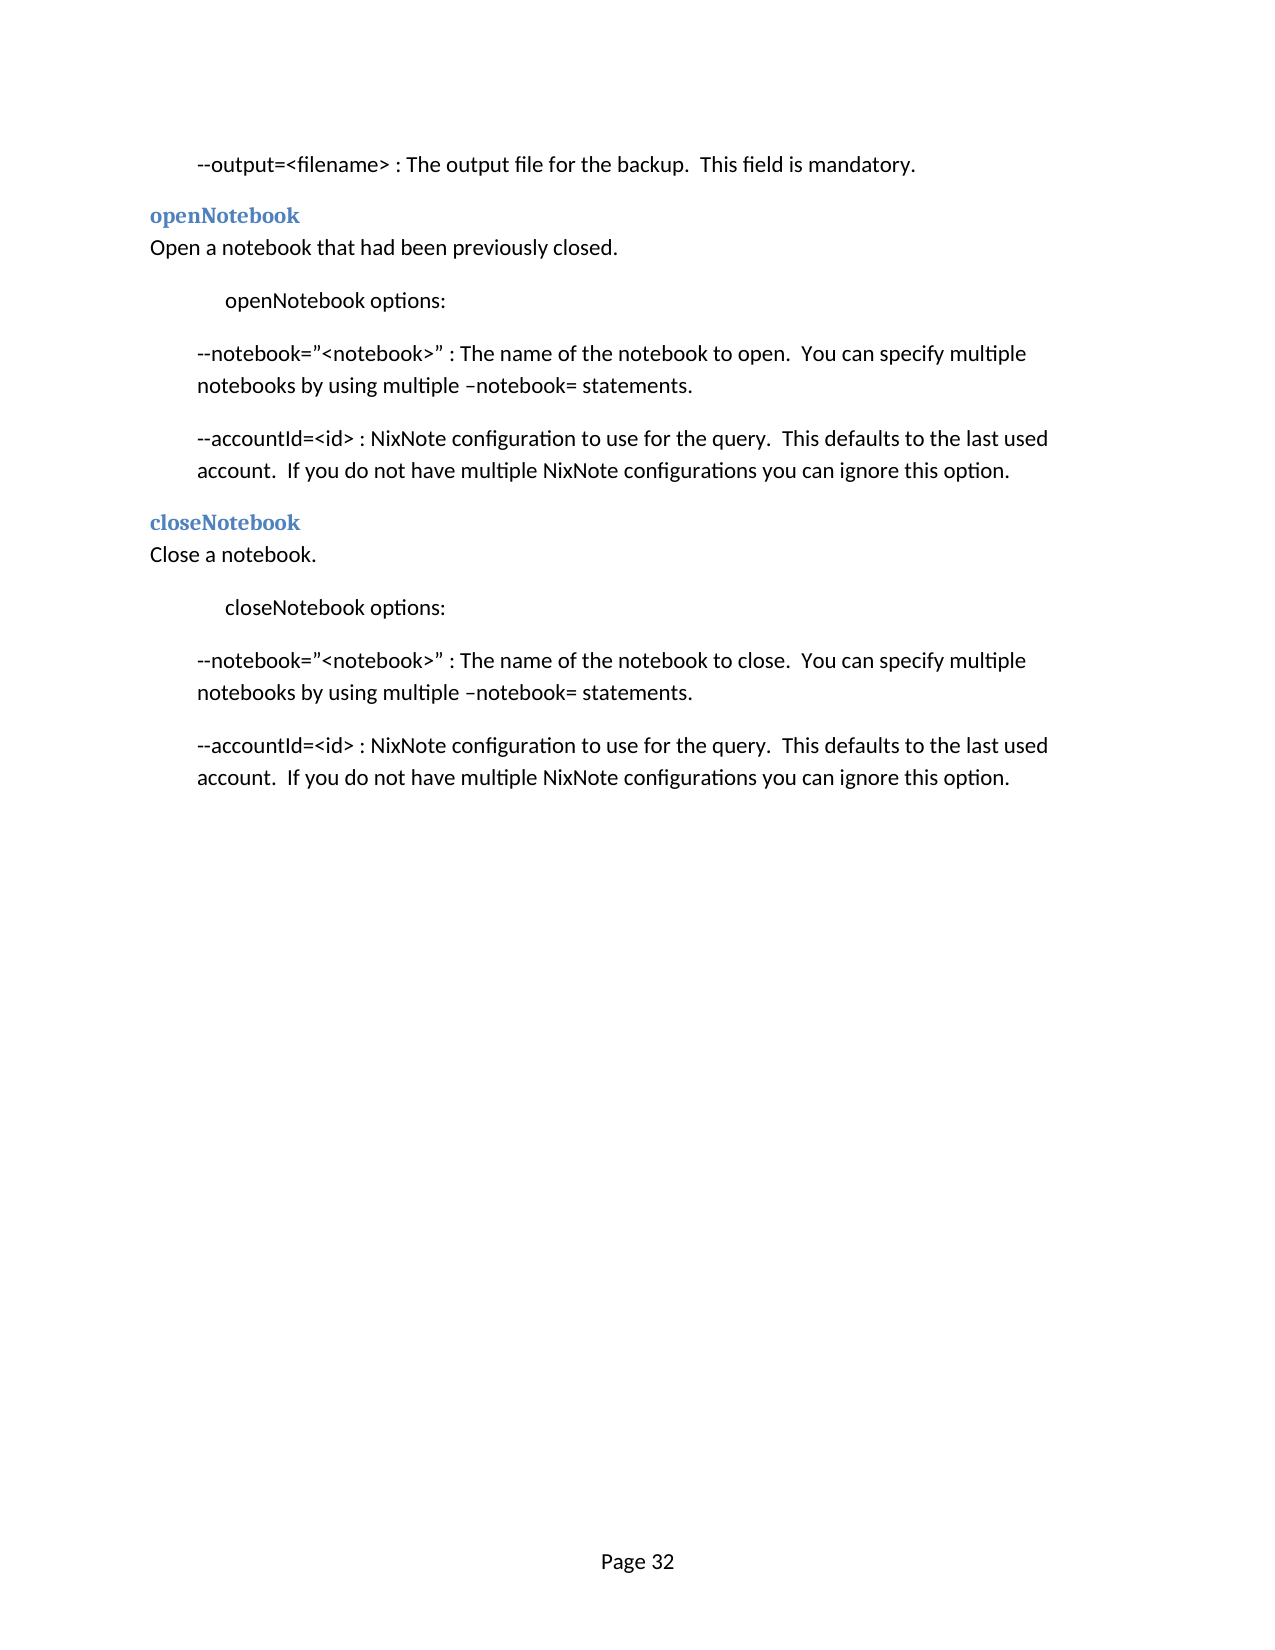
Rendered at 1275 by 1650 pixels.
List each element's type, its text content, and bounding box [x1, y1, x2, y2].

text closeNotebook options: [150, 593, 1125, 621]
subtitle openNotebook [150, 203, 1125, 229]
subtitle closeNotebook [150, 510, 1125, 536]
text --notebook=”<notebook>” : The name of the notebook to open. You can specify multiple notebooks by using multiple –notebook= statements. [197, 339, 1125, 399]
text --accountId=<id> : NixNote configuration to use for the query. This defaults to the last used account. If you do not have multiple NixNote configurations you can ignore this option. [197, 424, 1125, 485]
text --notebook=”<notebook>” : The name of the notebook to close. You can specify multiple notebooks by using multiple –notebook= statements. [197, 646, 1125, 706]
text --accountId=<id> : NixNote configuration to use for the query. This defaults to the last used account. If you do not have multiple NixNote configurations you can ignore this option. [197, 731, 1125, 791]
text Close a notebook. [150, 540, 1125, 568]
text --output=<filename> : The output file for the backup. This field is mandatory. [197, 150, 1125, 178]
text openNotebook options: [150, 286, 1125, 314]
text Open a notebook that had been previously closed. [150, 233, 1125, 261]
